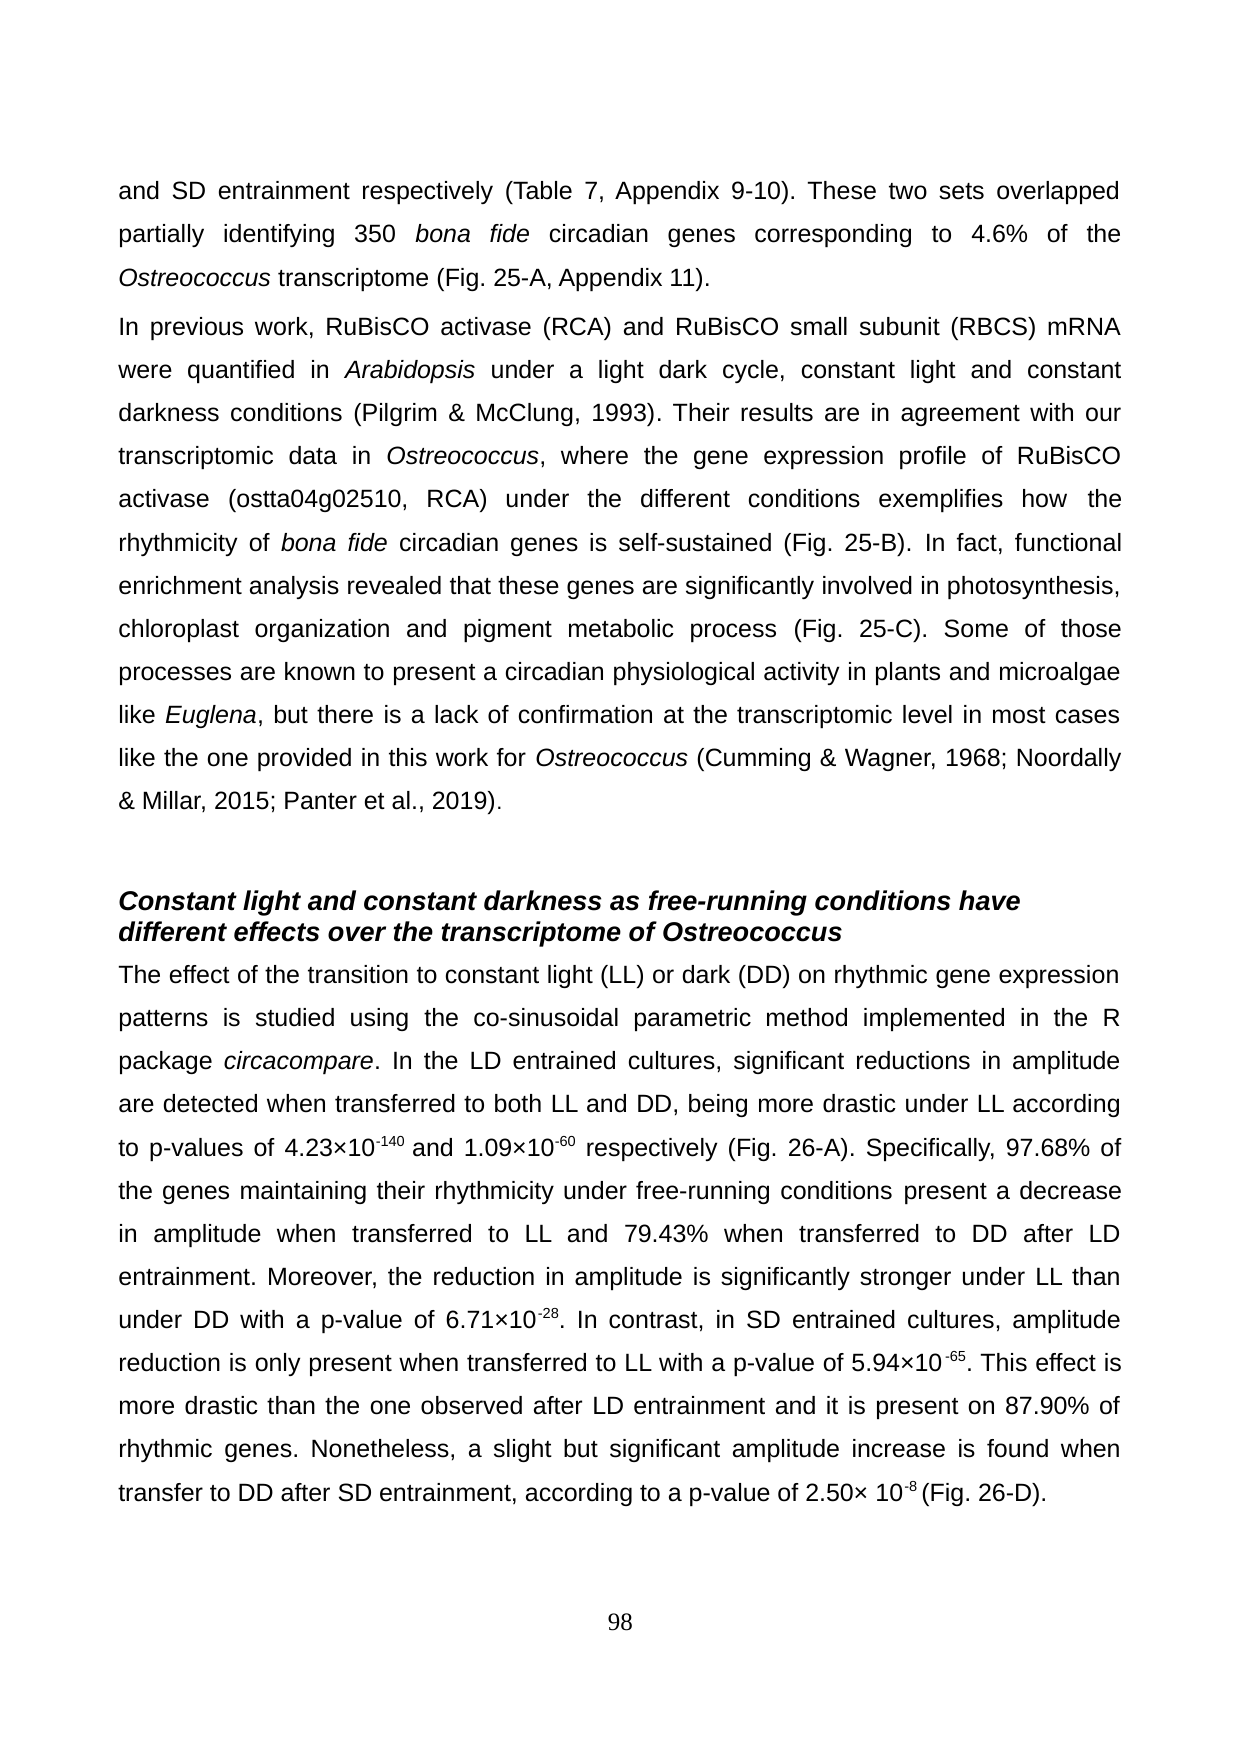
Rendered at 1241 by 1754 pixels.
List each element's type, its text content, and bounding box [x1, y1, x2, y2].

text In previous work, RuBisCO activase (RCA) and RuBisCO small subunit (RBCS) mRNA were quantified in Arabidopsis under a light dark cycle, constant light and constant darkness conditions (Pilgrim & McClung, 1993)⁠. Their results are in agreement with our transcriptomic data in Ostreococcus, where the gene expression profile of RuBisCO activase (ostta04g02510, RCA) under the different conditions exemplifies how the rhythmicity of bona fide circadian genes is self-sustained (Fig. 25-B). In fact, functional enrichment analysis revealed that these genes are significantly involved in photosynthesis, chloroplast organization and pigment metabolic process (Fig. 25-C). Some of those processes are known to present a circadian physiological activity in plants and microalgae like Euglena, but there is a lack of confirmation at the transcriptomic level in most cases like the one provided in this work for Ostreococcus (Cumming & Wagner, 1968; Noordally & Millar, 2015; Panter et al., 2019)⁠. [118, 312, 1122, 815]
subtitle Constant light and constant darkness as free-running conditions have different effects over the transcriptome of Ostreococcus [118, 885, 1122, 948]
text The effect of the transition to constant light (LL) or dark (DD) on rhythmic gene expression patterns is studied using the co-sinusoidal parametric method implemented in the R package circacompare. In the LD entrained cultures, significant reductions in amplitude are detected when transferred to both LL and DD, being more drastic under LL according to p-values of 4.23×10-140 and 1.09×10-60 respectively (Fig. 26-A). Specifically, 97.68% of the genes maintaining their rhythmicity under free-running conditions present a decrease in amplitude when transferred to LL and 79.43% when transferred to DD after LD entrainment. Moreover, the reduction in amplitude is significantly stronger under LL than under DD with a p-value of 6.71×10-28. In contrast, in SD entrained cultures, amplitude reduction is only present when transferred to LL with a p-value of 5.94×10-65. This effect is more drastic than the one observed after LD entrainment and it is present on 87.90% of rhythmic genes. Nonetheless, a slight but significant amplitude increase is found when transfer to DD after SD entrainment, according to a p-value of 2.50× 10-8 (Fig. 26-D). [118, 960, 1122, 1506]
text and SD entrainment respectively (Table 7, Appendix 9-10). These two sets overlapped partially identifying 350 bona fide circadian genes corresponding to 4.6% of the Ostreococcus transcriptome (Fig. 25-A, Appendix 11). [118, 176, 1122, 291]
